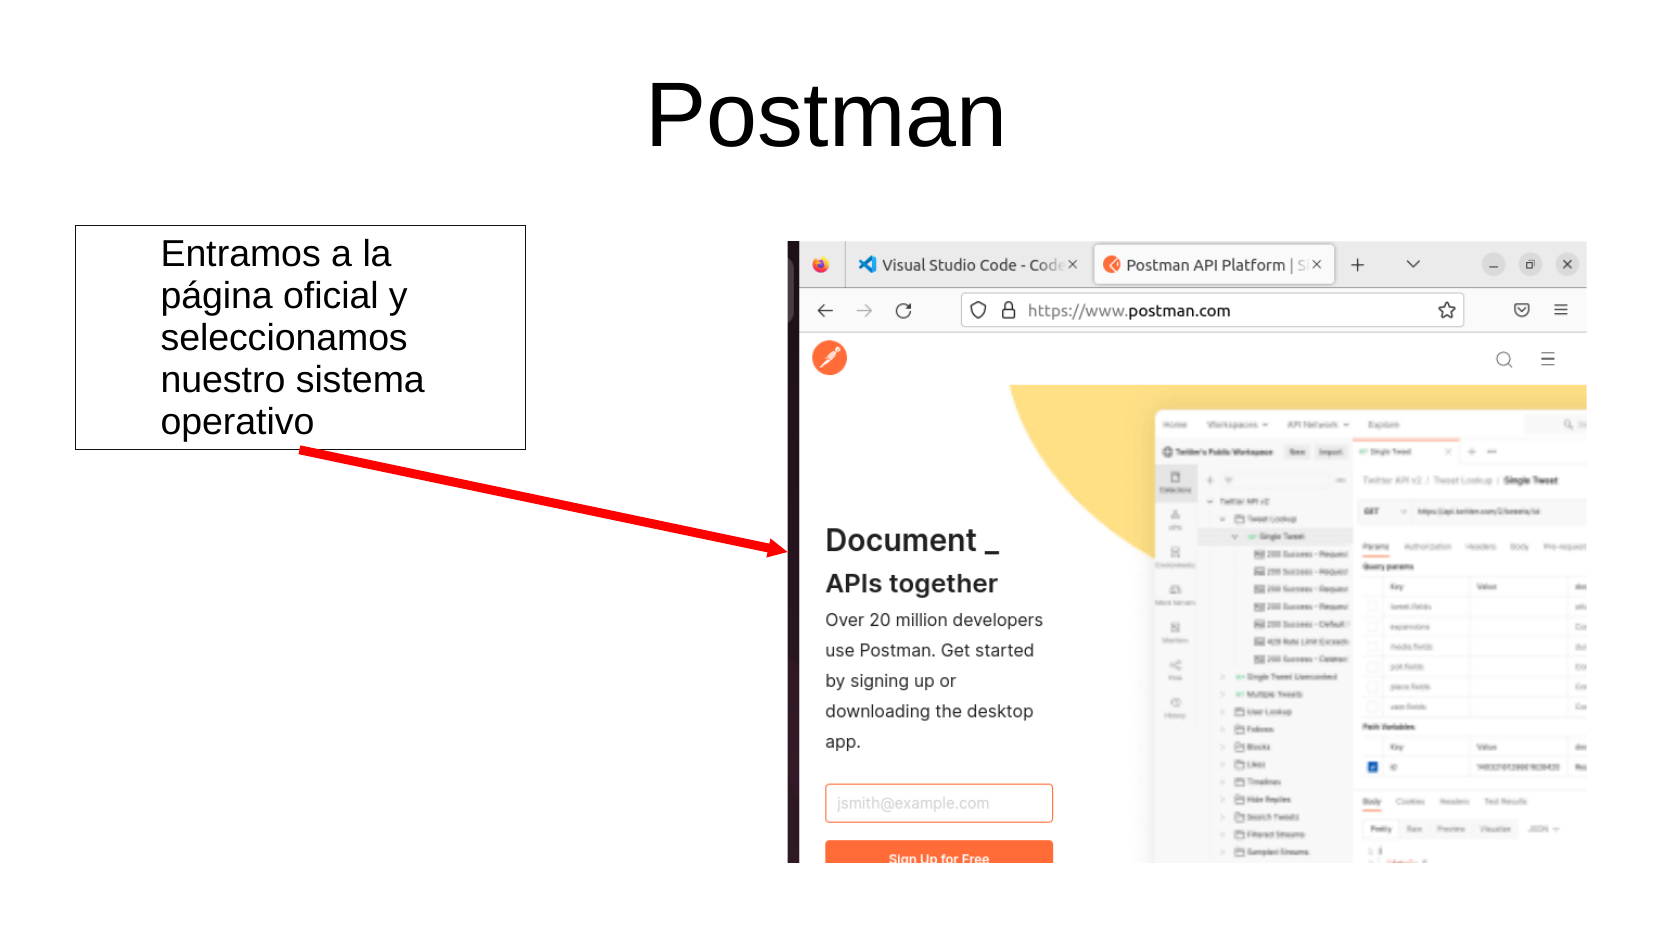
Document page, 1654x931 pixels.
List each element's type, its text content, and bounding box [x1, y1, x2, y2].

picture [787, 241, 1587, 863]
text_box Entramos a la página oficial y seleccionamos nuestro sistema operativo [75, 225, 526, 450]
title Postman [82, 37, 1571, 193]
